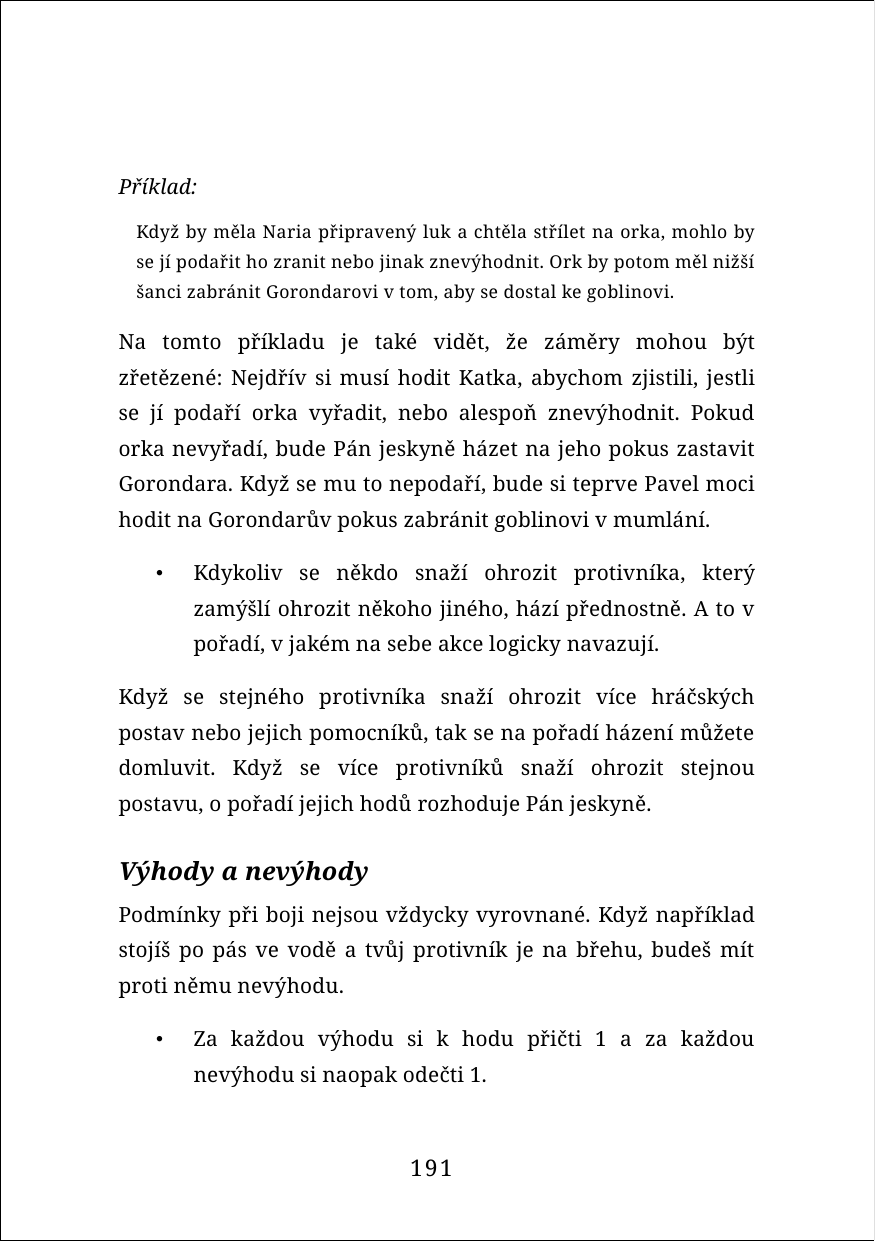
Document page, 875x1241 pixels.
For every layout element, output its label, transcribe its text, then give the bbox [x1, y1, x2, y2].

text Podmínky při boji nejsou vždycky vyrovnané. Když například stojíš po pás ve vodě a tvůj protivník je na břehu, budeš mít proti němu nevýhodu. [118, 900, 756, 999]
text Příklad: [118, 172, 756, 200]
text Když by měla Naria připravený luk a chtěla střílet na orka, mohlo by se jí podařit ho zranit nebo jinak znevýhodnit. Ork by potom měl nižší šanci zabránit Gorondarovi v tom, aby se dostal ke goblinovi. [136, 219, 756, 304]
text Když se stejného protivníka snaží ohrozit více hráčských postav nebo jejich pomocníků, tak se na pořadí házení můžete domluvit. Když se více protivníků snaží ohrozit stejnou postavu, o pořadí jejich hodů rozhoduje Pán jeskyně. [118, 682, 756, 817]
text Na tomto příkladu je také vidět, že záměry mohou být zřetězené: Nejdřív si musí hodit Katka, abychom zjistili, jestli se jí podaří orka vyřadit, nebo alespoň znevýhodnit. Pokud orka nevyřadí, bude Pán jeskyně házet na jeho pokus zastavit Gorondara. Když se mu to nepodaří, bude si teprve Pavel moci hodit na Gorondarův pokus zabránit goblinovi v mumlání. [118, 327, 756, 533]
list Kdykoliv se někdo snaží ohrozit protivníka, který zamýšlí ohrozit někoho jiného, hází přednostně. A to v pořadí, v jakém na sebe akce logicky navazují. [156, 558, 756, 658]
list Za každou výhodu si k hodu přičti 1 a za každou nevýhodu si naopak odečti 1. [156, 1024, 756, 1088]
subtitle Výhody a nevýhody [118, 854, 756, 888]
